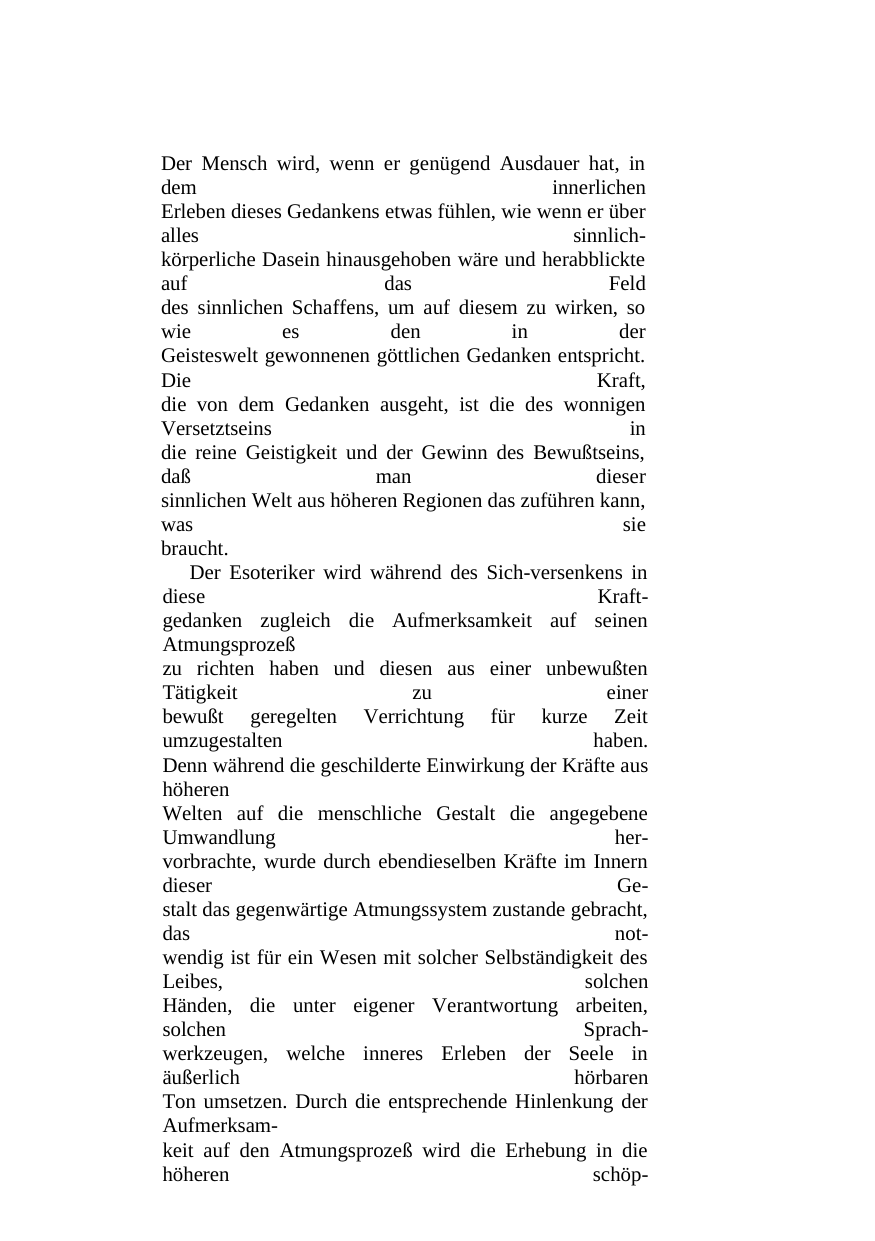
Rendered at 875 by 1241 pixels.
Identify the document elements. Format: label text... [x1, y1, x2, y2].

text Der Mensch wird, wenn er genügend Ausdauer hat, in dem innerlichen Erleben dieses Gedankens etwas fühlen, wie wenn er über alles sinnlich- körperliche Dasein hinausgehoben wäre und herabblickte auf das Feld des sinnlichen Schaffens, um auf diesem zu wirken, so wie es den in der Geisteswelt gewonnenen göttlichen Gedanken entspricht. Die Kraft, die von dem Gedanken ausgeht, ist die des wonnigen Versetztseins in die reine Geistigkeit und der Gewinn des Bewußtseins, daß man dieser sinnlichen Welt aus höheren Regionen das zuführen kann, was sie braucht. [161, 151, 646, 560]
text Der Esoteriker wird während des Sich-versenkens in diese Kraft- gedanken zugleich die Aufmerksamkeit auf seinen Atmungsprozeß zu richten haben und diesen aus einer unbewußten Tätigkeit zu einer bewußt geregelten Verrichtung für kurze Zeit umzugestalten haben. Denn während die geschilderte Einwirkung der Kräfte aus höheren Welten auf die menschliche Gestalt die angegebene Umwandlung her- vorbrachte, wurde durch ebendieselben Kräfte im Innern dieser Ge- stalt das gegenwärtige Atmungssystem zustande gebracht, das not- wendig ist für ein Wesen mit solcher Selbständigkeit des Leibes, solchen Händen, die unter eigener Verantwortung arbeiten, solchen Sprach- werkzeugen, welche inneres Erleben der Seele in äußerlich hörbaren Ton umsetzen. Durch die entsprechende Hinlenkung der Aufmerksam- keit auf den Atmungsprozeß wird die Erhebung in die höheren schöp- [162, 560, 648, 1186]
